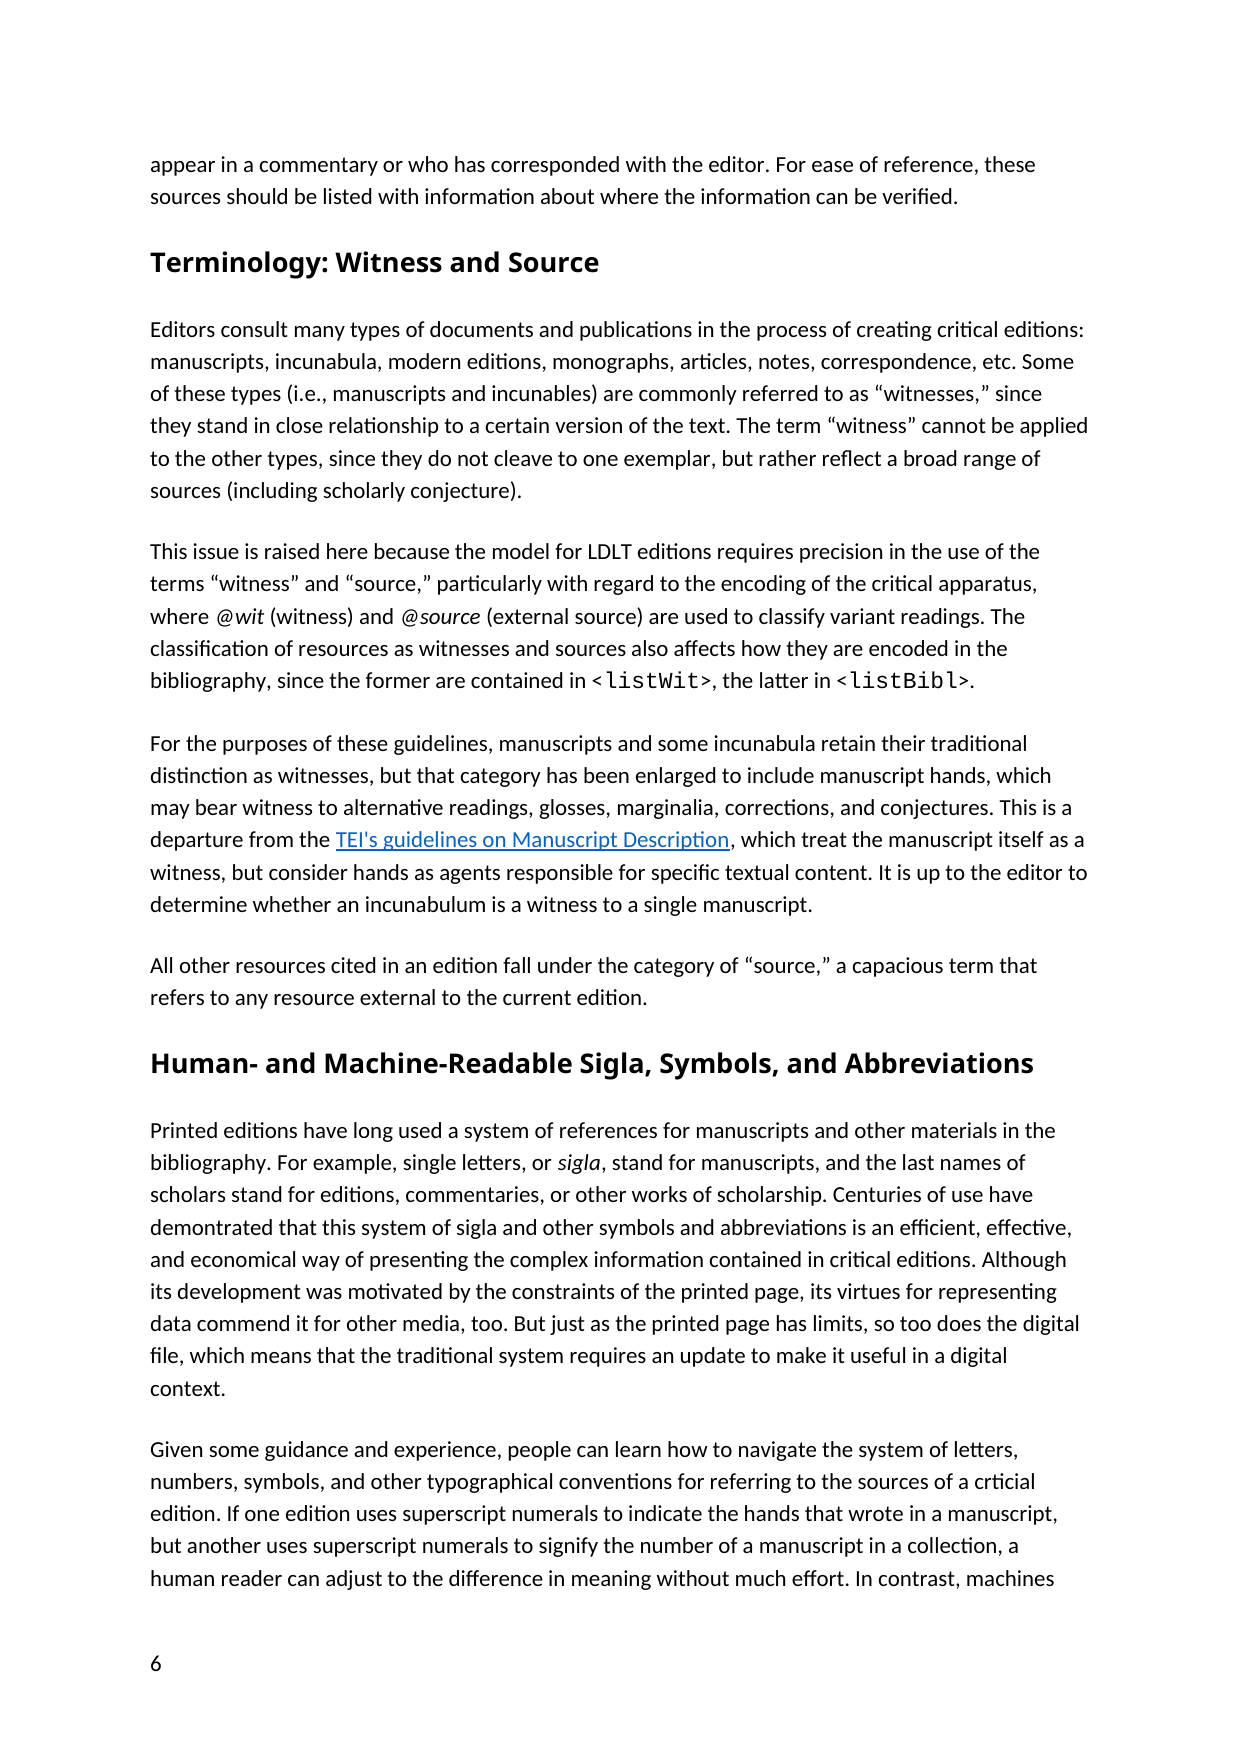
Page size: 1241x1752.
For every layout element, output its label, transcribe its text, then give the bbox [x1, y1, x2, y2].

text For the purposes of these guidelines, manuscripts and some incunabula retain their traditional distinction as witnesses, but that category has been enlarged to include manuscript hands, which may bear witness to alternative readings, glosses, marginalia, corrections, and conjectures. This is a departure from the TEI's guidelines on Manuscript Description, which treat the manuscript itself as a witness, but consider hands as agents responsible for specific textual content. It is up to the editor to determine whether an incunabulum is a witness to a single manuscript. [150, 729, 1090, 918]
subtitle Human- and Machine-Readable Sigla, Symbols, and Abbreviations [150, 1045, 1090, 1082]
text Given some guidance and experience, people can learn how to navigate the system of letters, numbers, symbols, and other typographical conventions for referring to the sources of a crticial edition. If one edition uses superscript numerals to indicate the hands that wrote in a manuscript, but another uses superscript numerals to signify the number of a manuscript in a collection, a human reader can adjust to the difference in meaning without much effort. In contrast, machines [150, 1435, 1090, 1592]
text All other resources cited in an edition fall under the category of “source,” a capacious term that refers to any resource external to the current edition. [150, 951, 1090, 1011]
text Printed editions have long used a system of references for manuscripts and other materials in the bibliography. For example, single letters, or sigla, stand for manuscripts, and the last names of scholars stand for editions, commentaries, or other works of scholarship. Centuries of use have demontrated that this system of sigla and other symbols and abbreviations is an efficient, effective, and economical way of presenting the complex information contained in critical editions. Although its development was motivated by the constraints of the printed page, its virtues for representing data commend it for other media, too. But just as the printed page has limits, so too does the digital file, which means that the traditional system requires an update to make it useful in a digital context. [150, 1116, 1090, 1402]
text appear in a commentary or who has corresponded with the editor. For ease of reference, these sources should be listed with information about where the information can be verified. [150, 150, 1090, 210]
text This issue is raised here because the model for LDLT editions requires precision in the use of the terms “witness” and “source,” particularly with regard to the encoding of the critical apparatus, where @wit (witness) and @source (external source) are used to classify variant readings. The classification of resources as witnesses and sources also affects how they are encoded in the bibliography, since the former are contained in <listWit>, the latter in <listBibl>. [150, 537, 1090, 695]
text Editors consult many types of documents and publications in the process of creating critical editions: manuscripts, incunabula, modern editions, monographs, articles, notes, correspondence, etc. Some of these types (i.e., manuscripts and incunables) are commonly referred to as “witnesses,” since they stand in close relationship to a certain version of the text. The term “witness” cannot be applied to the other types, since they do not cleave to one exemplar, but rather reflect a broad range of sources (including scholarly conjecture). [150, 315, 1090, 504]
subtitle Terminology: Witness and Source [150, 243, 1090, 280]
